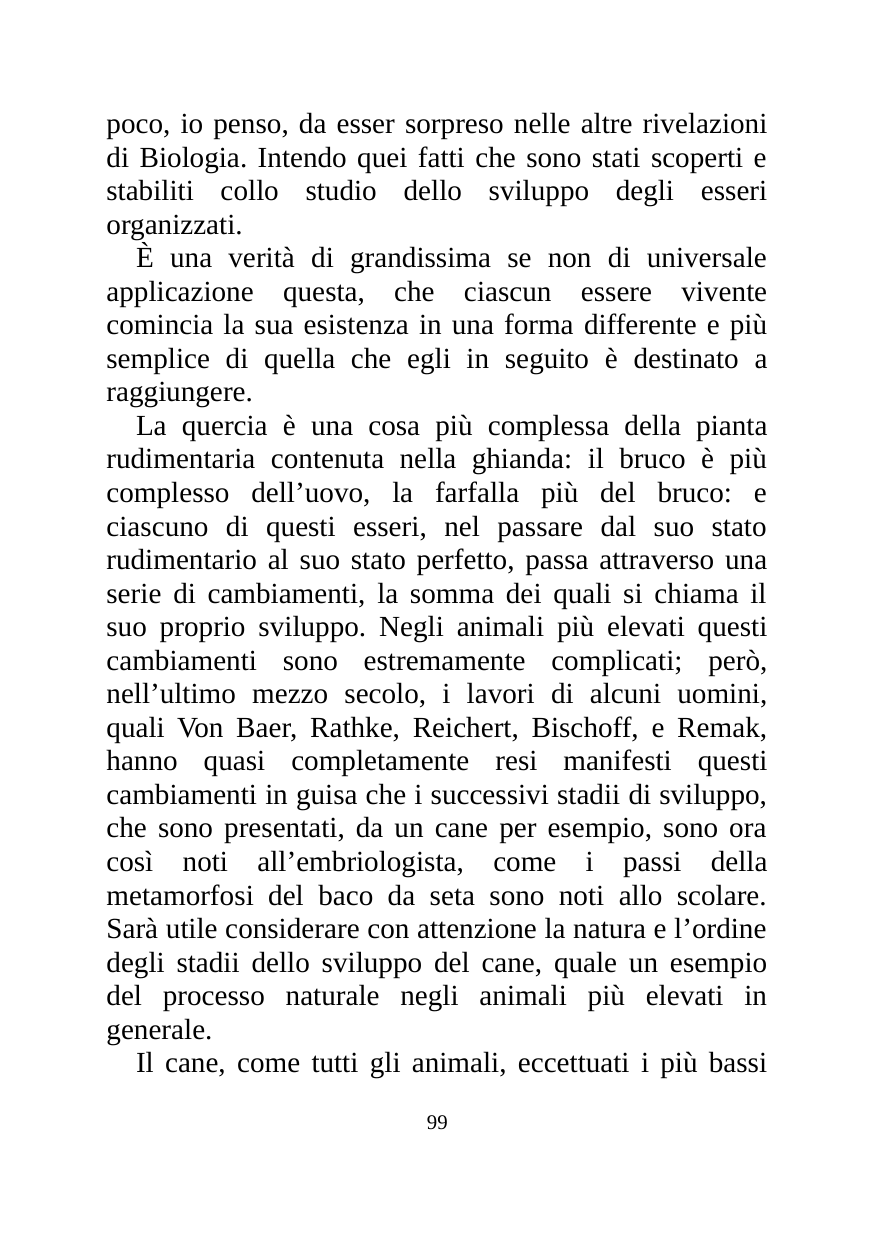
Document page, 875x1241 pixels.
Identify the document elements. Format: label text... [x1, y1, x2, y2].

text poco, io penso, da esser sorpreso nelle altre rivelazioni di Biologia. Intendo quei fatti che sono stati scoperti e stabiliti collo studio dello sviluppo degli esseri organizzati. [106, 106, 768, 240]
text È una verità di grandissima se non di universale applicazione questa, che ciascun essere vivente comincia la sua esistenza in una forma differente e più semplice di quella che egli in seguito è destinato a raggiungere. [106, 240, 768, 408]
text Il cane, come tutti gli animali, eccettuati i più bassi [106, 1045, 768, 1079]
text La quercia è una cosa più complessa della pianta rudimentaria contenuta nella ghianda: il bruco è più complesso dell’uovo, la farfalla più del bruco: e ciascuno di questi esseri, nel passare dal suo stato rudimentario al suo stato perfetto, passa attraverso una serie di cambiamenti, la somma dei quali si chiama il suo proprio sviluppo. Negli animali più elevati questi cambiamenti sono estremamente complicati; però, nell’ultimo mezzo secolo, i lavori di alcuni uomini, quali Von Baer, Rathke, Reichert, Bischoff, e Remak, hanno quasi completamente resi manifesti questi cambiamenti in guisa che i successivi stadii di sviluppo, che sono presentati, da un cane per esempio, sono ora così noti all’embriologista, come i passi della metamorfosi del baco da seta sono noti allo scolare. Sarà utile considerare con attenzione la natura e l’ordine degli stadii dello sviluppo del cane, quale un esempio del processo naturale negli animali più elevati in generale. [106, 408, 768, 1045]
